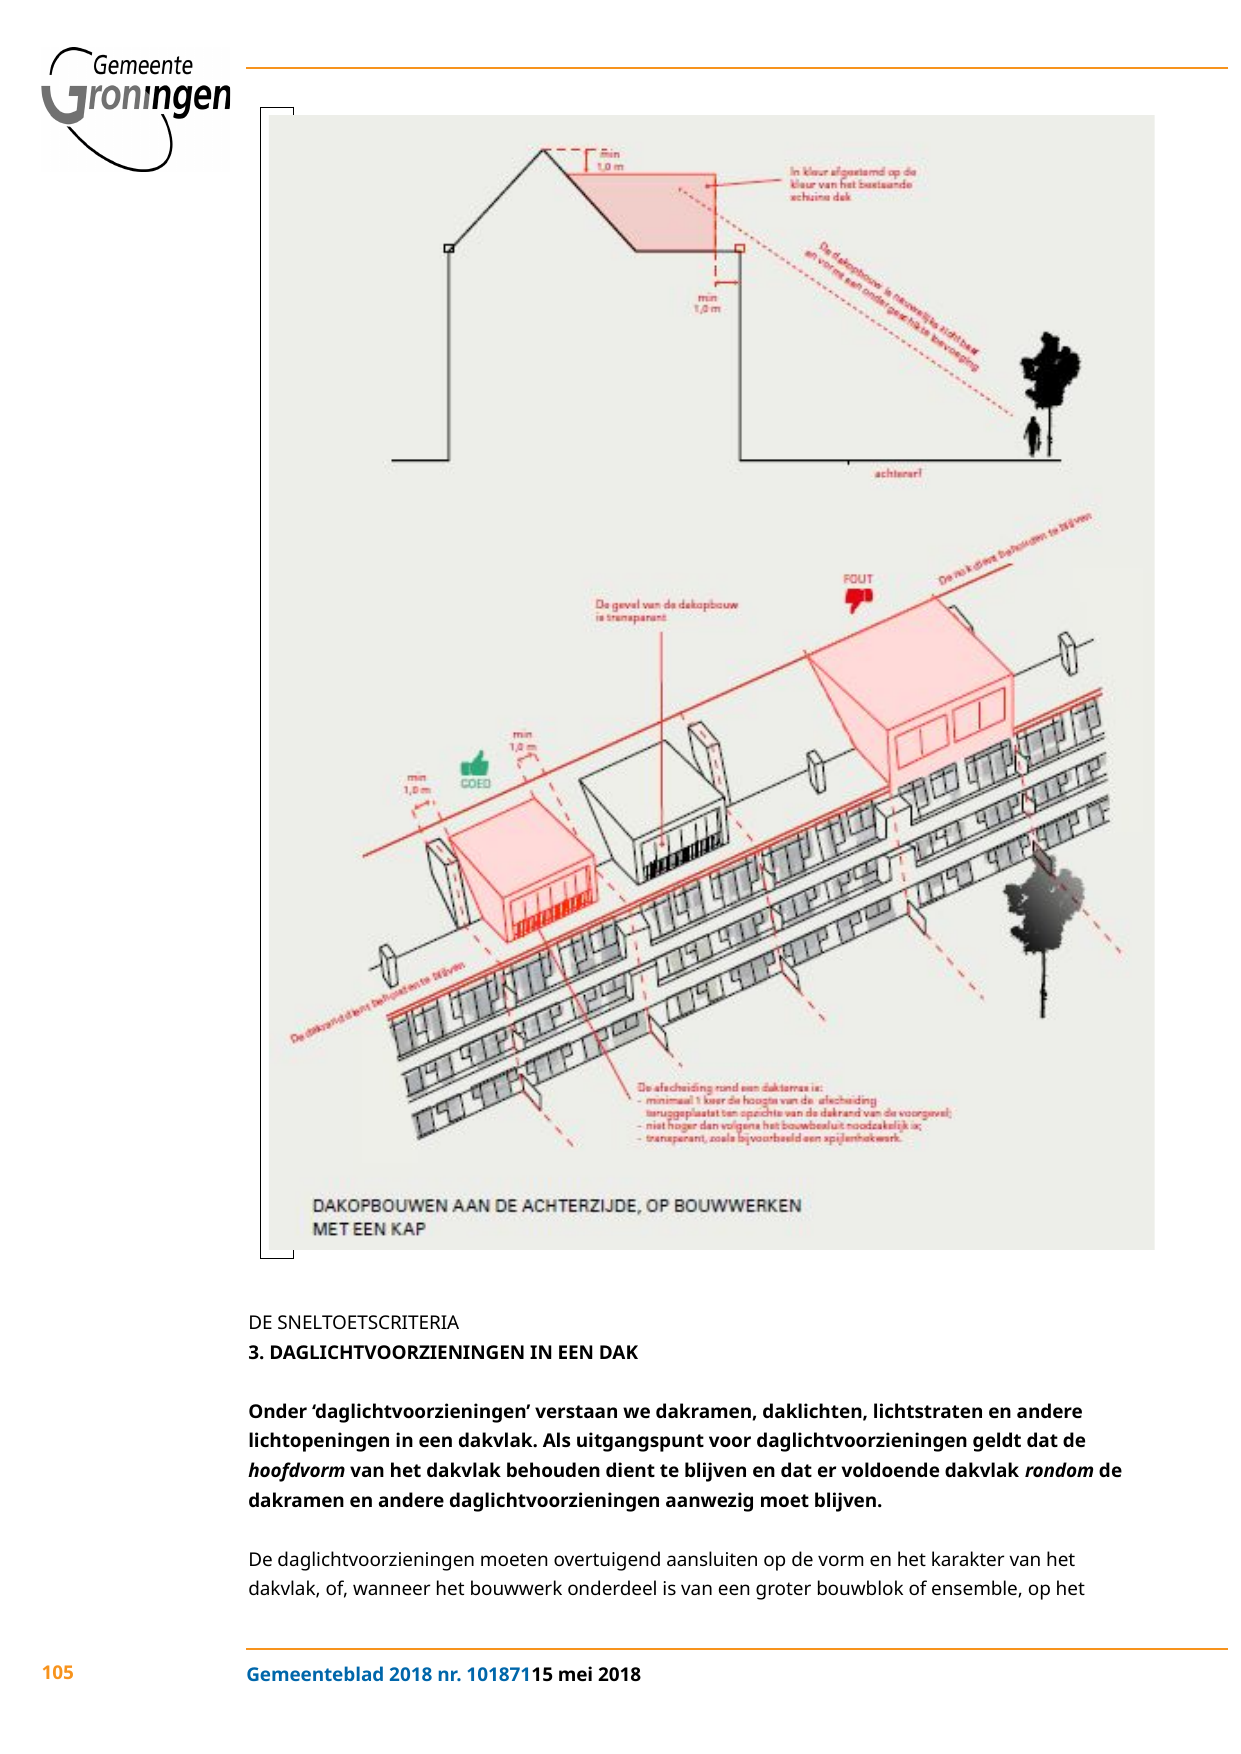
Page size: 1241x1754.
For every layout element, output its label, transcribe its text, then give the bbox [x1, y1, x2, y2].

picture [41, 47, 231, 172]
text 3. DAGLICHTVOORZIENINGEN IN EEN DAK [248, 1339, 1152, 1365]
text DE SNELTOETSCRITERIA [248, 1309, 1152, 1335]
picture [268, 115, 1155, 1250]
text De daglichtvoorzieningen moeten overtuigend aansluiten op de vorm en het karakter van het dakvlak, of, wanneer het bouwwerk onderdeel is van een groter bouwblok of ensemble, op het [248, 1546, 1152, 1601]
text Onder ‘daglichtvoorzieningen’ verstaan we dakramen, daklichten, lichtstraten en andere lichtopeningen in een dakvlak. Als uitgangspunt voor daglichtvoorzieningen geldt dat de hoofdvorm van het dakvlak behouden dient te blijven en dat er voldoende dakvlak rondom de dakramen en andere daglichtvoorzieningen aanwezig moet blijven. [248, 1398, 1152, 1513]
